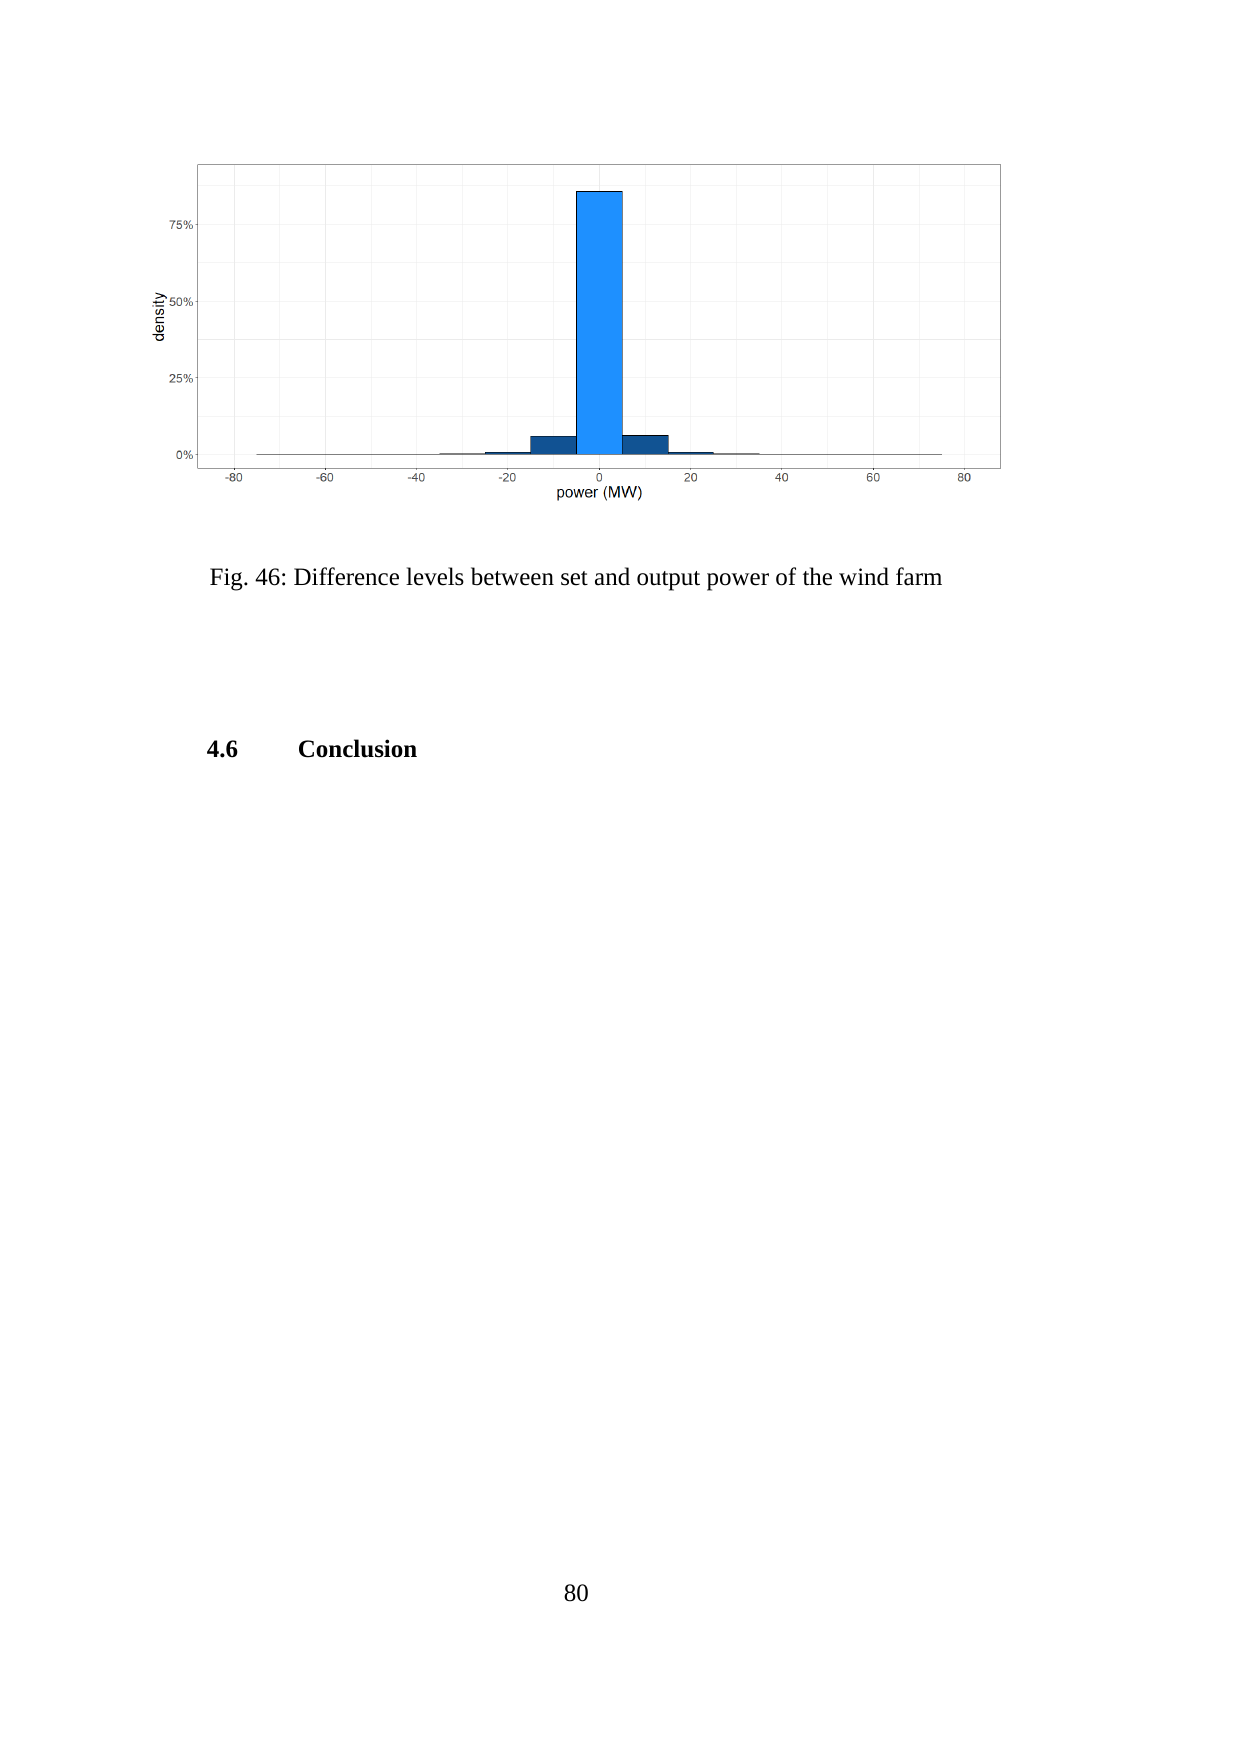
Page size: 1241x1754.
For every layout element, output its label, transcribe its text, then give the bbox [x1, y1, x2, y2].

text Fig. 46: Difference levels between set and output power of the wind farm [148, 562, 1004, 591]
list Conclusion [207, 734, 1004, 763]
picture [147, 160, 1005, 503]
